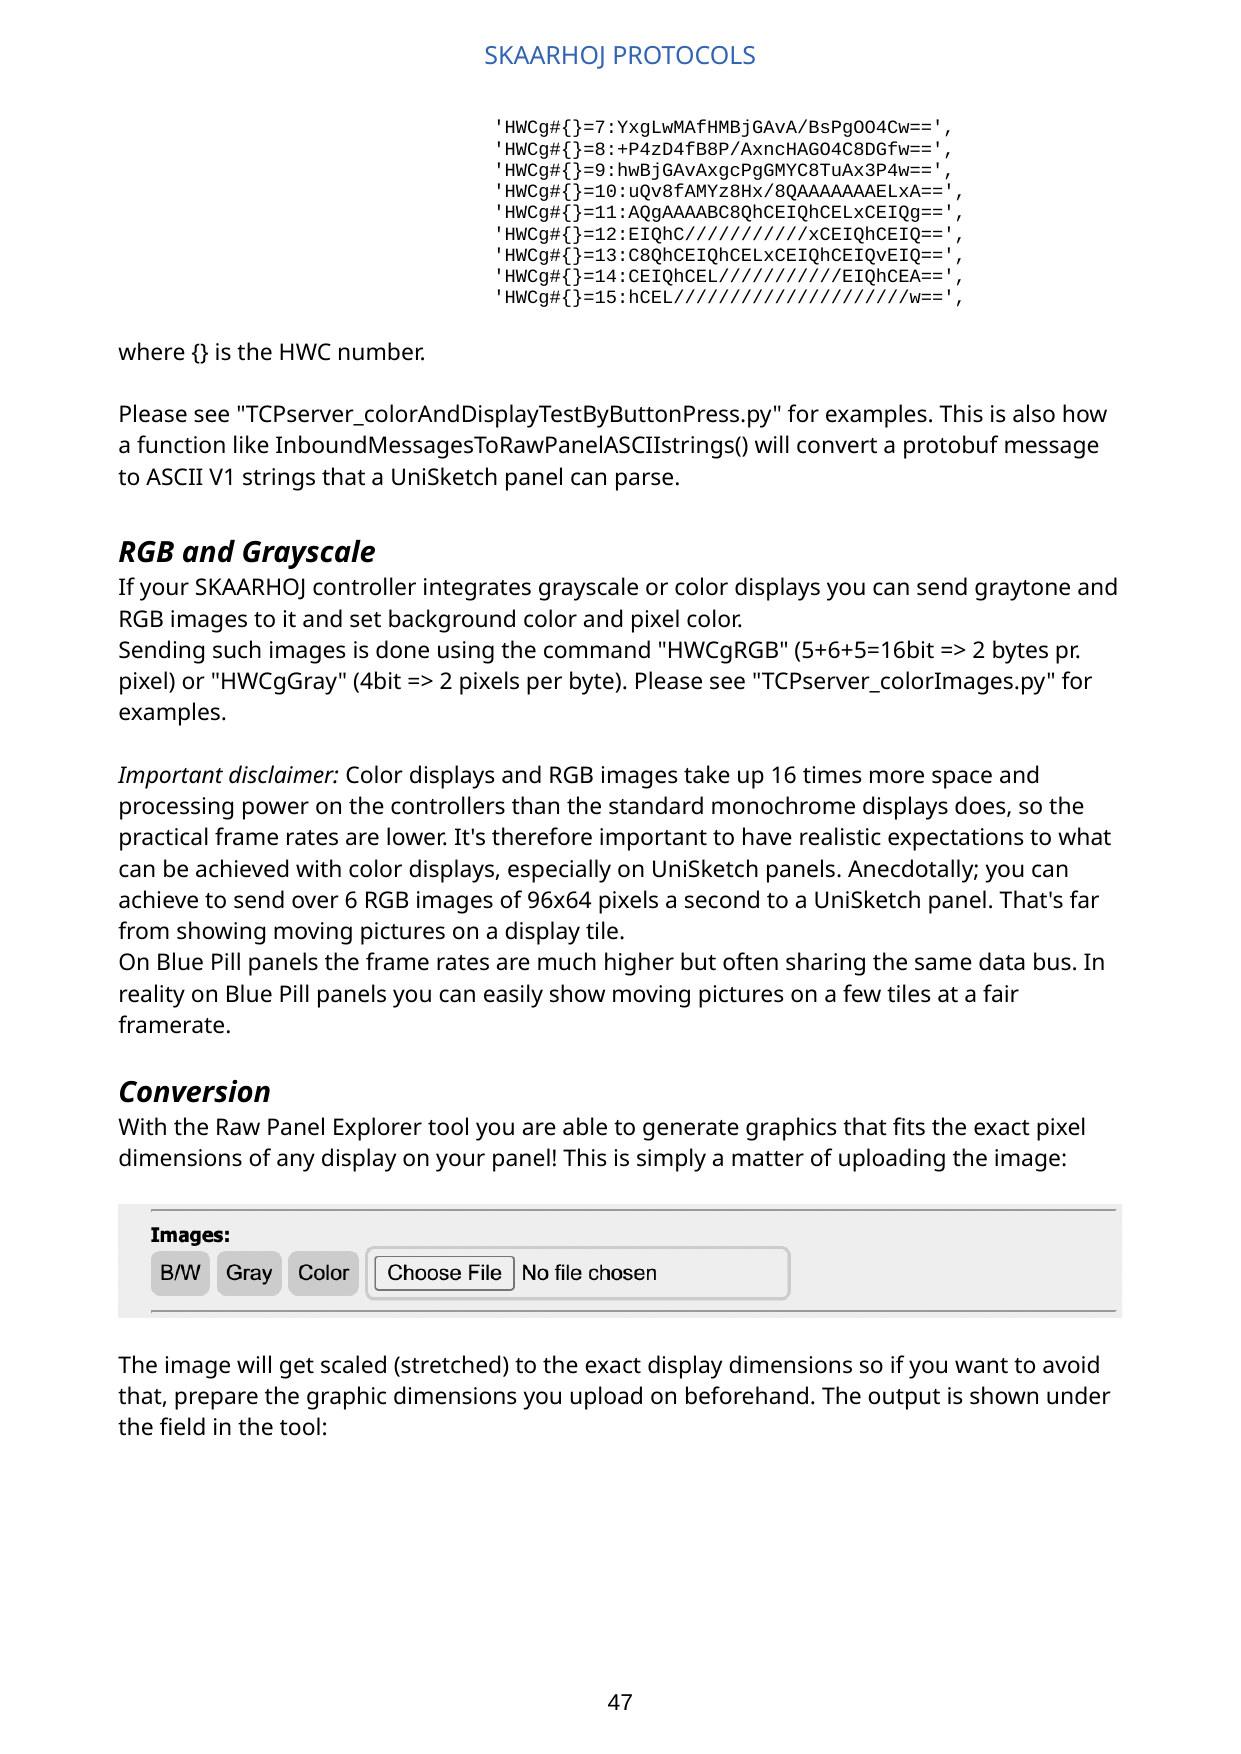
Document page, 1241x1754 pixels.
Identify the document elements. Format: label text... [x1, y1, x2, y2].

text 'HWCg#{}=9:hwBjGAvAxgcPgGMYC8TuAx3P4w==', [118, 161, 1122, 182]
text 'HWCg#{}=10:uQv8fAMYz8Hx/8QAAAAAAAELxA==', [118, 182, 1122, 203]
text where {} is the HWC number. [118, 336, 1122, 367]
text The image will get scaled (stretched) to the exact display dimensions so if you want to avoid that, prepare the graphic dimensions you upload on beforehand. The output is shown under the field in the tool: [118, 1349, 1122, 1442]
picture [118, 1204, 1123, 1318]
subtitle RGB and Grayscale [118, 532, 1122, 571]
text With the Raw Panel Explorer tool you are able to generate graphics that fits the exact pixel dimensions of any display on your panel! This is simply a matter of uploading the image: [118, 1111, 1122, 1173]
text On Blue Pill panels the frame rates are much higher but often sharing the same data bus. In reality on Blue Pill panels you can easily show moving pictures on a few tiles at a fair framerate. [118, 946, 1122, 1040]
text 'HWCg#{}=12:EIQhC///////////xCEIQhCEIQ==', [118, 224, 1122, 246]
text 'HWCg#{}=11:AQgAAAABC8QhCEIQhCELxCEIQg==', [118, 203, 1122, 224]
subtitle Conversion [118, 1071, 1122, 1111]
text 'HWCg#{}=7:YxgLwMAfHMBjGAvA/BsPgOO4Cw==', [118, 118, 1122, 139]
text 'HWCg#{}=8:+P4zD4fB8P/AxncHAGO4C8DGfw==', [118, 139, 1122, 161]
text 'HWCg#{}=15:hCEL/////////////////////w==', [118, 288, 1122, 309]
text Important disclaimer: Color displays and RGB images take up 16 times more space and processing power on the controllers than the standard monochrome displays does, so the practical frame rates are lower. It's therefore important to have realistic expectations to what can be achieved with color displays, especially on UniSketch panels. Anecdotally; you can achieve to send over 6 RGB images of 96x64 pixels a second to a UniSketch panel. That's far from showing moving pictures on a display tile. [118, 759, 1122, 946]
text Sending such images is done using the command "HWCgRGB" (5+6+5=16bit => 2 bytes pr. pixel) or "HWCgGray" (4bit => 2 pixels per byte). Please see "TCPserver_colorImages.py" for examples. [118, 634, 1122, 728]
text 'HWCg#{}=13:C8QhCEIQhCELxCEIQhCEIQvEIQ==', [118, 246, 1122, 267]
text Please see "TCPserver_colorAndDisplayTestByButtonPress.py" for examples. This is also how a function like InboundMessagesToRawPanelASCIIstrings() will convert a protobuf message to ASCII V1 strings that a UniSketch panel can parse. [118, 398, 1122, 492]
text 'HWCg#{}=14:CEIQhCEL///////////EIQhCEA==', [118, 267, 1122, 288]
text If your SKAARHOJ controller integrates grayscale or color displays you can send graytone and RGB images to it and set background color and pixel color. [118, 571, 1122, 634]
